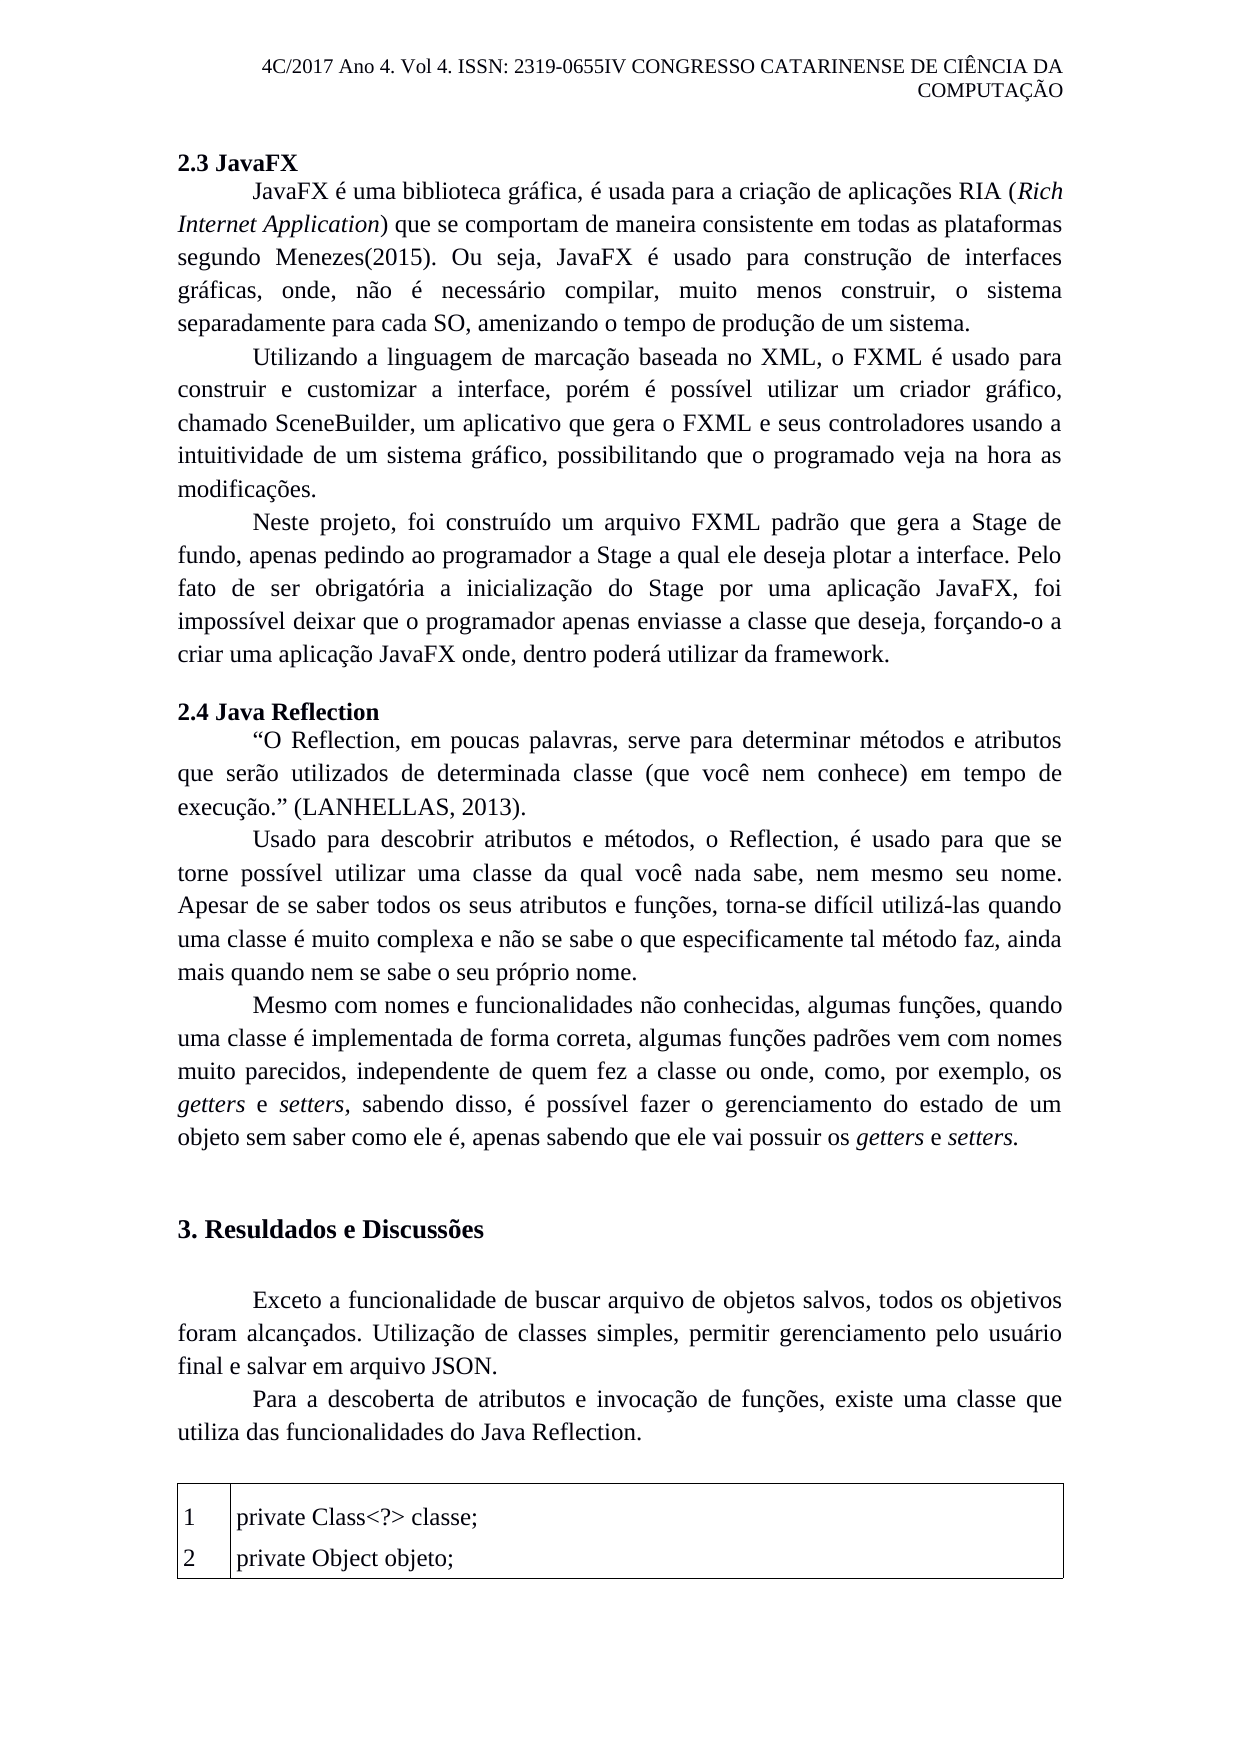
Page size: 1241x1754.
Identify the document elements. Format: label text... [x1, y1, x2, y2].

text Neste projeto, foi construído um arquivo FXML padrão que gera a Stage de fundo, apenas pedindo ao programador a Stage a qual ele deseja plotar a interface. Pelo fato de ser obrigatória a inicialização do Stage por uma aplicação JavaFX, foi impossível deixar que o programador apenas enviasse a classe que deseja, forçando-o a criar uma aplicação JavaFX onde, dentro poderá utilizar da framework. [177, 507, 1063, 667]
text Exceto a funcionalidade de buscar arquivo de objetos salvos, todos os objetivos foram alcançados. Utilização de classes simples, permitir gerenciamento pelo usuário final e salvar em arquivo JSON. [177, 1285, 1063, 1380]
table_header 1 2 [178, 1484, 230, 1577]
subtitle 2.3 JavaFX [177, 148, 1063, 176]
text Para a descoberta de atributos e invocação de funções, existe uma classe que utiliza das funcionalidades do Java Reflection. [177, 1384, 1063, 1446]
subtitle 2.4 Java Reflection [177, 697, 1063, 726]
table_header private Class<?> classe; private Object objeto; [231, 1484, 1063, 1577]
text Utilizando a linguagem de marcação baseada no XML, o FXML é usado para construir e customizar a interface, porém é possível utilizar um criador gráfico, chamado SceneBuilder, um aplicativo que gera o FXML e seus controladores usando a intuitividade de um sistema gráfico, possibilitando que o programado veja na hora as modificações. [177, 342, 1063, 502]
subtitle 3. Resuldados e Discussões [177, 1213, 1063, 1244]
text Usado para descobrir atributos e métodos, o Reflection, é usado para que se torne possível utilizar uma classe da qual você nada sabe, nem mesmo seu nome. Apesar de se saber todos os seus atributos e funções, torna-se difícil utilizá-las quando uma classe é muito complexa e não se sabe o que especificamente tal método faz, ainda mais quando nem se sabe o seu próprio nome. [177, 824, 1063, 985]
text JavaFX é uma biblioteca gráfica, é usada para a criação de aplicações RIA (Rich Internet Application) que se comportam de maneira consistente em todas as plataformas segundo Menezes(2015). Ou seja, JavaFX é usado para construção de interfaces gráficas, onde, não é necessário compilar, muito menos construir, o sistema separadamente para cada SO, amenizando o tempo de produção de um sistema. [177, 176, 1063, 337]
text Mesmo com nomes e funcionalidades não conhecidas, algumas funções, quando uma classe é implementada de forma correta, algumas funções padrões vem com nomes muito parecidos, independente de quem fez a classe ou onde, como, por exemplo, os getters e setters, sabendo disso, é possível fazer o gerenciamento do estado de um objeto sem saber como ele é, apenas sabendo que ele vai possuir os getters e setters. [177, 990, 1063, 1151]
text “O Reflection, em poucas palavras, serve para determinar métodos e atributos que serão utilizados de determinada classe (que você nem conhece) em tempo de execução.” (LANHELLAS, 2013). [177, 726, 1063, 820]
